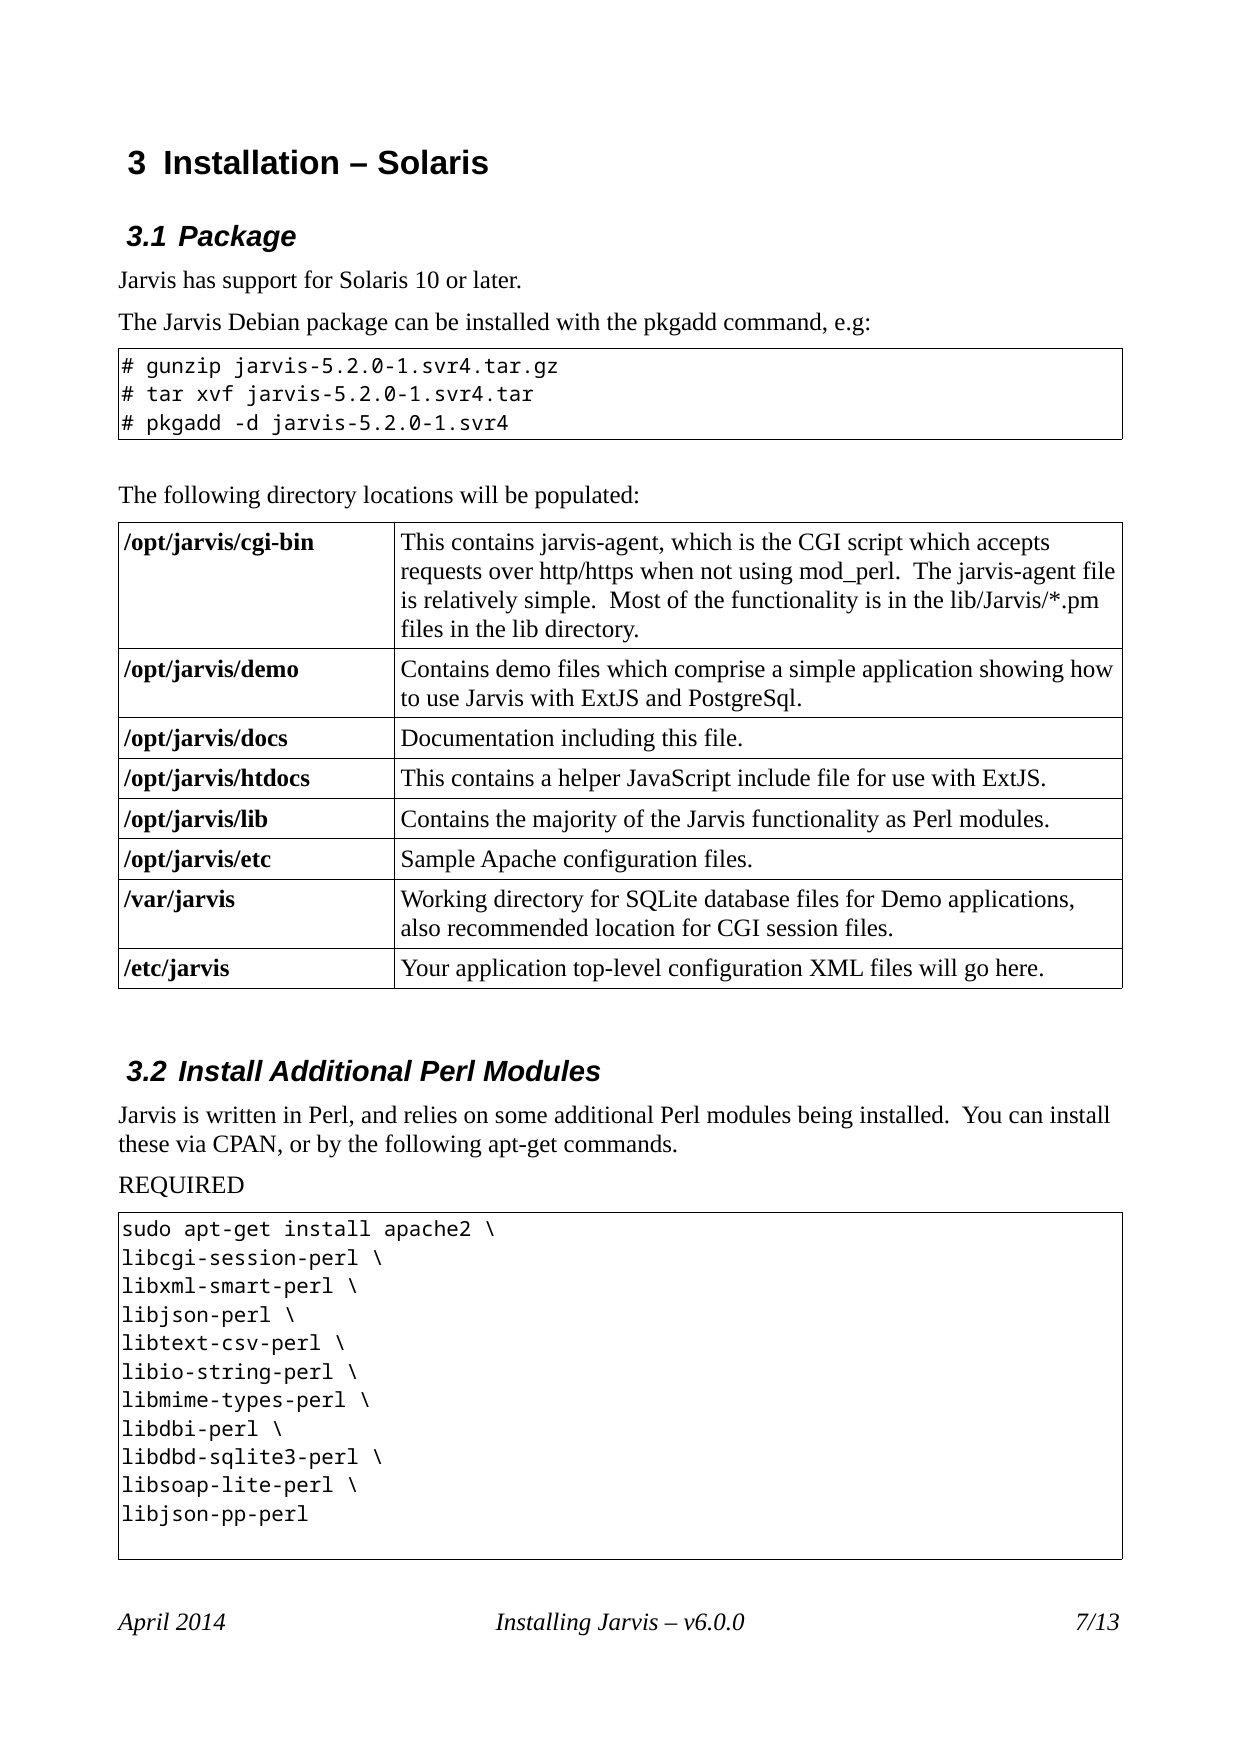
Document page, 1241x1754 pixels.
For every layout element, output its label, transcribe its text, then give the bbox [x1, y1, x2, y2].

table_cell Contains the majority of the Jarvis functionality as Perl modules. [395, 799, 1122, 838]
table_header This contains jarvis-agent, which is the CGI script which accepts requests over http/https when not using mod_perl. The jarvis-agent file is relatively simple. Most of the functionality is in the lib/Jarvis/*.pm files in the lib directory. [395, 523, 1122, 648]
table_cell Sample Apache configuration files. [395, 839, 1122, 878]
text libtext-csv-perl \ [119, 1325, 1122, 1354]
table_cell /etc/jarvis [119, 949, 394, 988]
text libsoap-lite-perl \ [119, 1467, 1122, 1496]
text REQUIRED [118, 1170, 1122, 1199]
text sudo apt-get install apache2 \ [119, 1213, 1122, 1240]
text libcgi-session-perl \ [119, 1240, 1122, 1268]
table_cell /opt/jarvis/etc [119, 839, 394, 878]
table_cell /opt/jarvis/docs [119, 718, 394, 758]
subtitle Install Additional Perl Modules [118, 1054, 1122, 1088]
table_cell /opt/jarvis/lib [119, 799, 394, 838]
text libmime-types-perl \ [119, 1382, 1122, 1411]
table_cell Contains demo files which comprise a simple application showing how to use Jarvis with ExtJS and PostgreSql. [395, 649, 1122, 717]
table_cell This contains a helper JavaScript include file for use with ExtJS. [395, 759, 1122, 798]
table_cell Your application top-level configuration XML files will go here. [395, 949, 1122, 988]
text The following directory locations will be populated: [118, 480, 1122, 509]
subtitle Package [118, 219, 1122, 253]
text Jarvis is written in Perl, and relies on some additional Perl modules being installed. You can install these via CPAN, or by the following apt-get commands. [118, 1100, 1122, 1158]
text libxml-smart-perl \ [119, 1268, 1122, 1297]
text The Jarvis Debian package can be installed with the pkgadd command, e.g: [118, 307, 1122, 335]
text libdbd-sqlite3-perl \ [119, 1439, 1122, 1467]
text # gunzip jarvis-5.2.0-1.svr4.tar.gz [119, 349, 1122, 376]
table_cell Documentation including this file. [395, 718, 1122, 758]
text # tar xvf jarvis-5.2.0-1.svr4.tar [119, 376, 1122, 405]
text # pkgadd -d jarvis-5.2.0-1.svr4 [119, 405, 1122, 439]
table_header /opt/jarvis/cgi-bin [119, 523, 394, 648]
table_cell /opt/jarvis/htdocs [119, 759, 394, 798]
table_cell /opt/jarvis/demo [119, 649, 394, 717]
text Jarvis has support for Solaris 10 or later. [118, 265, 1122, 294]
subtitle Installation – Solaris [118, 143, 1122, 182]
text libjson-pp-perl [119, 1496, 1122, 1527]
table_cell Working directory for SQLite database files for Demo applications, also recommended location for CGI session files. [395, 880, 1122, 948]
table_cell /var/jarvis [119, 880, 394, 948]
text libio-string-perl \ [119, 1354, 1122, 1382]
text libdbi-perl \ [119, 1411, 1122, 1439]
text libjson-perl \ [119, 1297, 1122, 1325]
